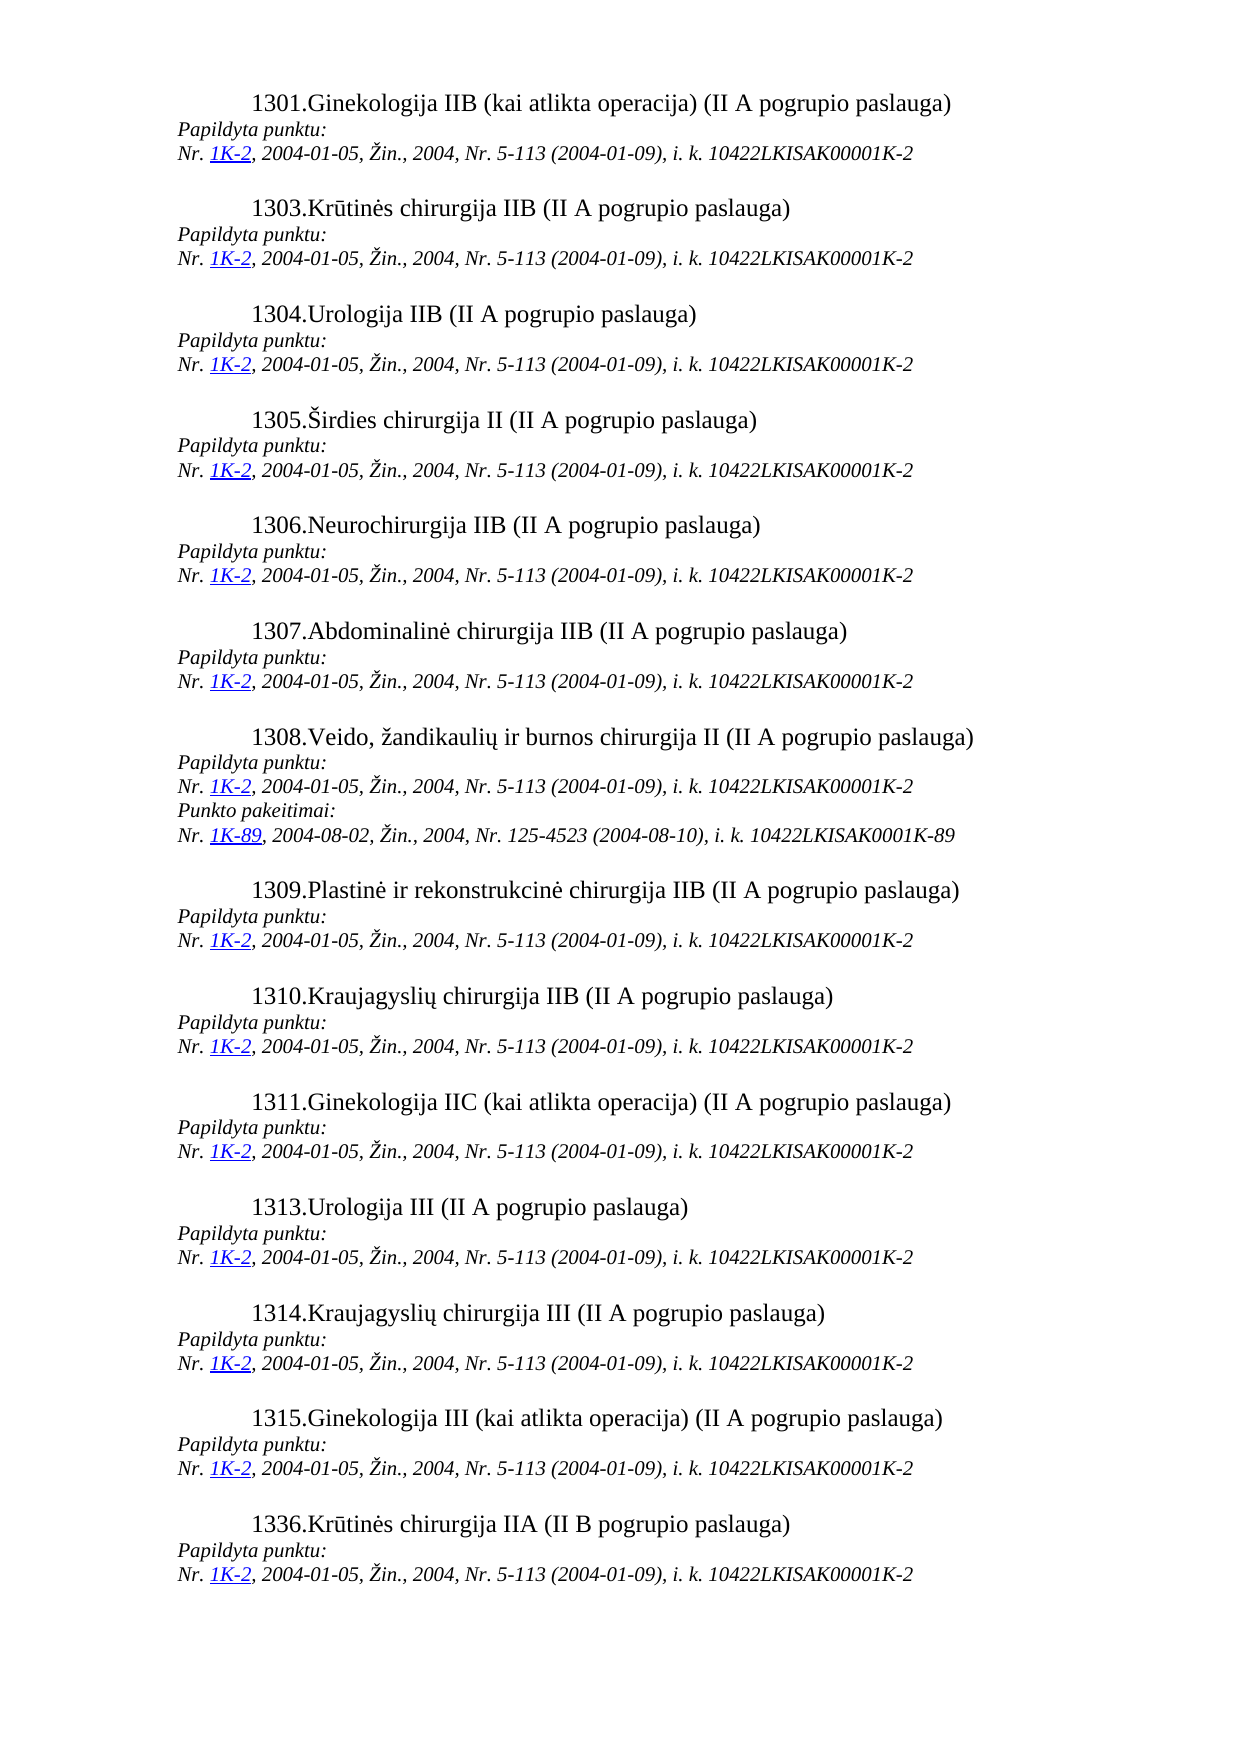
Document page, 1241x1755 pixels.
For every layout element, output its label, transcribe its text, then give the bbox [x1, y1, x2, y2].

text 1304.Urologija IIB (II A pogrupio paslauga) [177, 299, 1181, 328]
text Nr. 1K-2, 2004-01-05, Žin., 2004, Nr. 5-113 (2004-01-09), i. k. 10422LKISAK00001K-2 [177, 774, 1181, 798]
text Papildyta punktu: [177, 1115, 1181, 1139]
text Papildyta punktu: [177, 433, 1181, 457]
text 1305.Širdies chirurgija II (II A pogrupio paslauga) [177, 405, 1181, 433]
text Nr. 1K-2, 2004-01-05, Žin., 2004, Nr. 5-113 (2004-01-09), i. k. 10422LKISAK00001K-2 [177, 1456, 1181, 1480]
text 1311.Ginekologija IIC (kai atlikta operacija) (II A pogrupio paslauga) [177, 1087, 1181, 1115]
text 1307.Abdominalinė chirurgija IIB (II A pogrupio paslauga) [177, 616, 1181, 645]
text Papildyta punktu: [177, 1010, 1181, 1034]
text Nr. 1K-89, 2004-08-02, Žin., 2004, Nr. 125-4523 (2004-08-10), i. k. 10422LKISAK0001K-89 [177, 822, 1181, 847]
text Papildyta punktu: [177, 117, 1181, 141]
text Papildyta punktu: [177, 539, 1181, 563]
text 1336.Krūtinės chirurgija IIA (II B pogrupio paslauga) [177, 1509, 1181, 1538]
text 1306.Neurochirurgija IIB (II A pogrupio paslauga) [177, 510, 1181, 539]
text Nr. 1K-2, 2004-01-05, Žin., 2004, Nr. 5-113 (2004-01-09), i. k. 10422LKISAK00001K-2 [177, 928, 1181, 952]
text Nr. 1K-2, 2004-01-05, Žin., 2004, Nr. 5-113 (2004-01-09), i. k. 10422LKISAK00001K-2 [177, 457, 1181, 482]
text Nr. 1K-2, 2004-01-05, Žin., 2004, Nr. 5-113 (2004-01-09), i. k. 10422LKISAK00001K-2 [177, 669, 1181, 693]
text Papildyta punktu: [177, 1327, 1181, 1351]
text Nr. 1K-2, 2004-01-05, Žin., 2004, Nr. 5-113 (2004-01-09), i. k. 10422LKISAK00001K-2 [177, 1034, 1181, 1058]
text Punkto pakeitimai: [177, 798, 1181, 822]
text 1315.Ginekologija III (kai atlikta operacija) (II A pogrupio paslauga) [177, 1403, 1181, 1432]
text 1310.Kraujagyslių chirurgija IIB (II A pogrupio paslauga) [177, 981, 1181, 1010]
text Papildyta punktu: [177, 328, 1181, 352]
text 1303.Krūtinės chirurgija IIB (II A pogrupio paslauga) [177, 193, 1181, 222]
text 1313.Urologija III (II A pogrupio paslauga) [177, 1192, 1181, 1221]
text Nr. 1K-2, 2004-01-05, Žin., 2004, Nr. 5-113 (2004-01-09), i. k. 10422LKISAK00001K-2 [177, 563, 1181, 587]
text Papildyta punktu: [177, 1432, 1181, 1456]
text Nr. 1K-2, 2004-01-05, Žin., 2004, Nr. 5-113 (2004-01-09), i. k. 10422LKISAK00001K-2 [177, 1139, 1181, 1163]
text Papildyta punktu: [177, 750, 1181, 774]
text Nr. 1K-2, 2004-01-05, Žin., 2004, Nr. 5-113 (2004-01-09), i. k. 10422LKISAK00001K-2 [177, 1351, 1181, 1375]
text Nr. 1K-2, 2004-01-05, Žin., 2004, Nr. 5-113 (2004-01-09), i. k. 10422LKISAK00001K-2 [177, 141, 1181, 165]
text Nr. 1K-2, 2004-01-05, Žin., 2004, Nr. 5-113 (2004-01-09), i. k. 10422LKISAK00001K-2 [177, 352, 1181, 376]
text 1309.Plastinė ir rekonstrukcinė chirurgija IIB (II A pogrupio paslauga) [177, 875, 1181, 904]
text Papildyta punktu: [177, 222, 1181, 246]
text 1308.Veido, žandikaulių ir burnos chirurgija II (II A pogrupio paslauga) [177, 722, 1181, 750]
text 1314.Kraujagyslių chirurgija III (II A pogrupio paslauga) [177, 1298, 1181, 1327]
text Nr. 1K-2, 2004-01-05, Žin., 2004, Nr. 5-113 (2004-01-09), i. k. 10422LKISAK00001K-2 [177, 246, 1181, 270]
text Papildyta punktu: [177, 1221, 1181, 1245]
text Papildyta punktu: [177, 904, 1181, 928]
text Papildyta punktu: [177, 645, 1181, 669]
text Nr. 1K-2, 2004-01-05, Žin., 2004, Nr. 5-113 (2004-01-09), i. k. 10422LKISAK00001K-2 [177, 1562, 1181, 1586]
text Nr. 1K-2, 2004-01-05, Žin., 2004, Nr. 5-113 (2004-01-09), i. k. 10422LKISAK00001K-2 [177, 1245, 1181, 1269]
text 1301.Ginekologija IIB (kai atlikta operacija) (II A pogrupio paslauga) [177, 88, 1181, 117]
text Papildyta punktu: [177, 1538, 1181, 1562]
